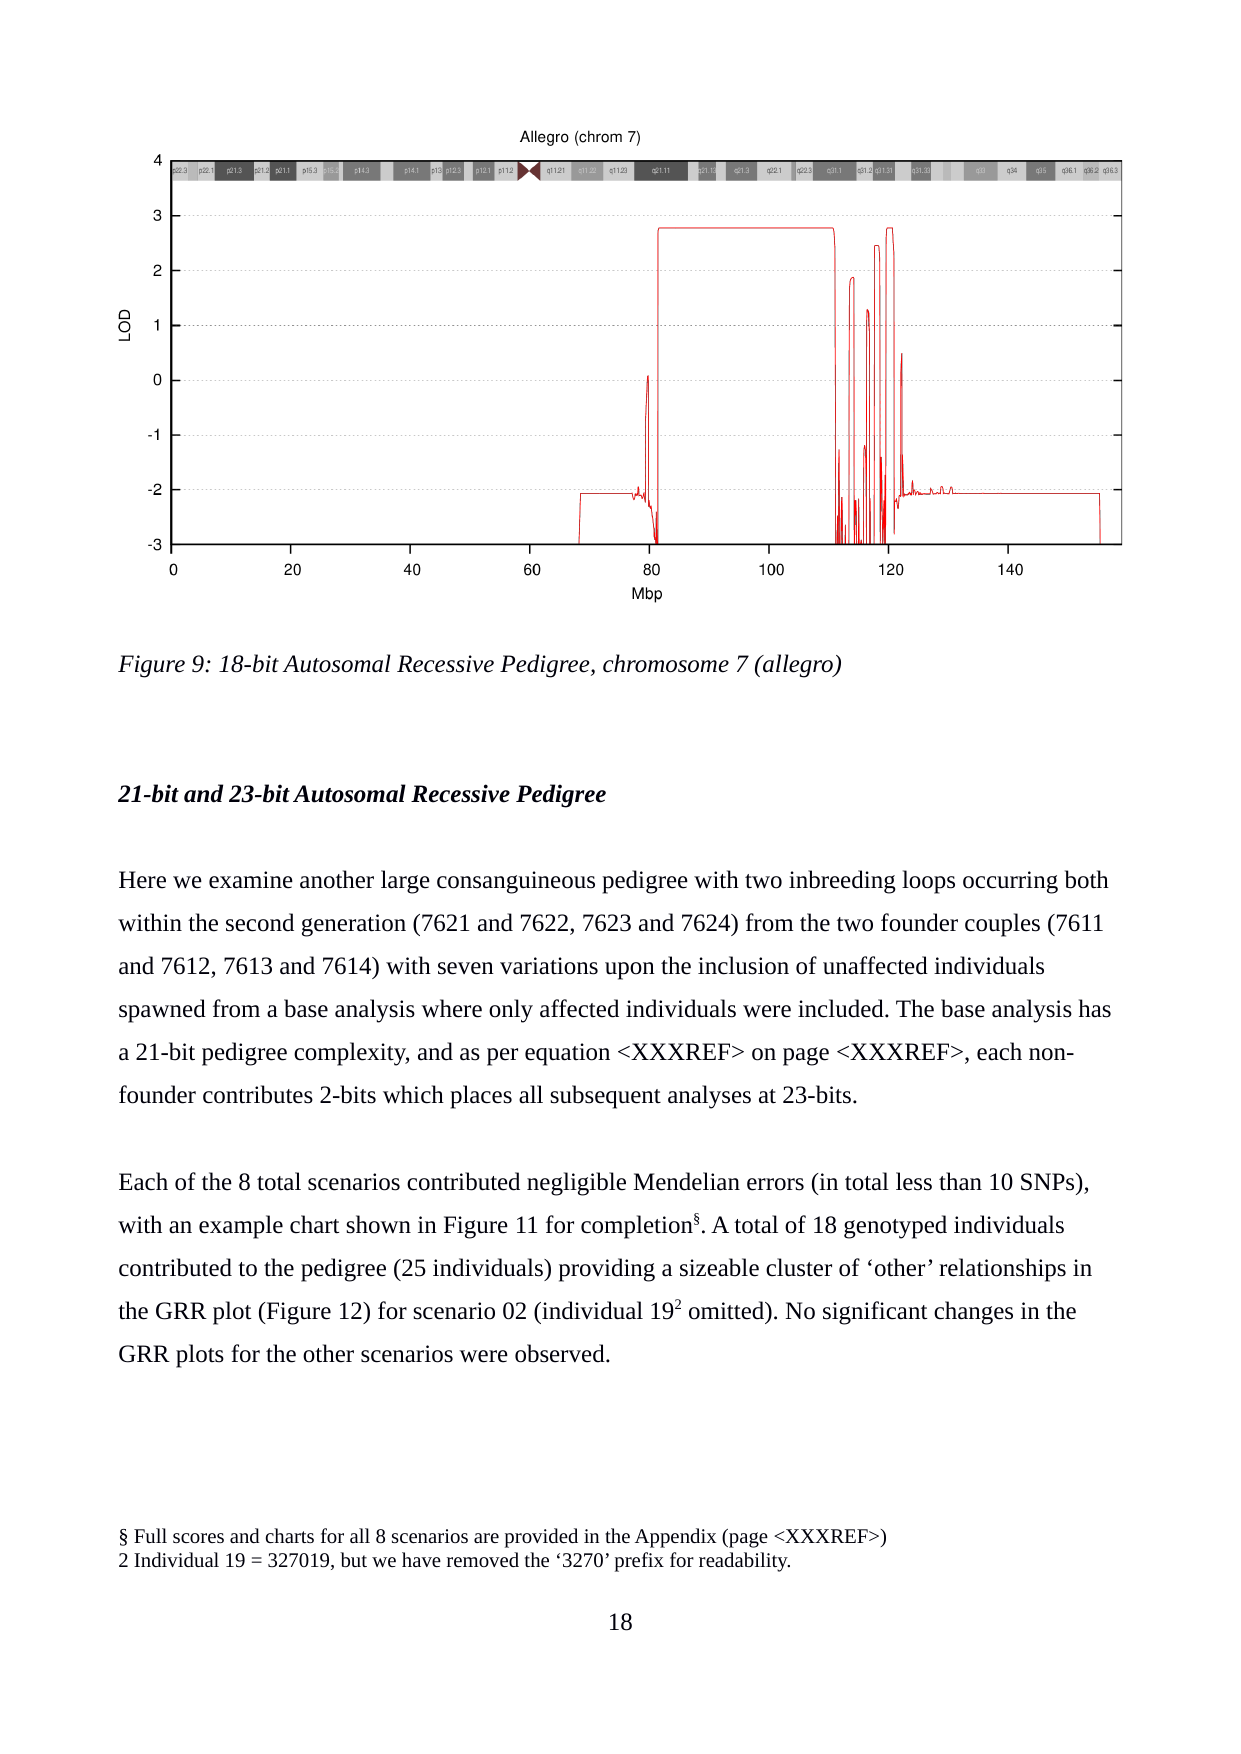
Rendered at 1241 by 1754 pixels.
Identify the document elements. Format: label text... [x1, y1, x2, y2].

picture [118, 130, 1123, 650]
text Here we examine another large consanguineous pedigree with two inbreeding loops occurring both within the second generation (7621 and 7622, 7623 and 7624) from the two founder couples (7611 and 7612, 7613 and 7614) with seven variations upon the inclusion of unaffected individuals spawned from a base analysis where only affected individuals were included. The base analysis has a 21-bit pedigree complexity, and as per equation <XXXREF> on page <XXXREF>, each non-founder contributes 2-bits which places all subsequent analyses at 23-bits. [118, 865, 1122, 1109]
text Figure 9: 18-bit Autosomal Recessive Pedigree, chromosome 7 (allegro) [118, 650, 1122, 678]
text Full scores and charts for all 8 scenarios are provided in the Appendix (page <XXXREF>) [118, 1524, 1122, 1548]
text Each of the 8 total scenarios contributed negligible Mendelian errors (in total less than 10 SNPs), with an example chart shown in Figure 11 for completion. A total of 18 genotyped individuals contributed to the pedigree (25 individuals) providing a sizeable cluster of ‘other’ relationships in the GRR plot (Figure 12) for scenario 02 (individual 19 omitted). No significant changes in the GRR plots for the other scenarios were observed. [118, 1167, 1122, 1368]
subtitle 21-bit and 23-bit Autosomal Recessive Pedigree [118, 779, 1122, 807]
text Individual 19 = 327019, but we have removed the ‘3270’ prefix for readability. [118, 1548, 1122, 1572]
